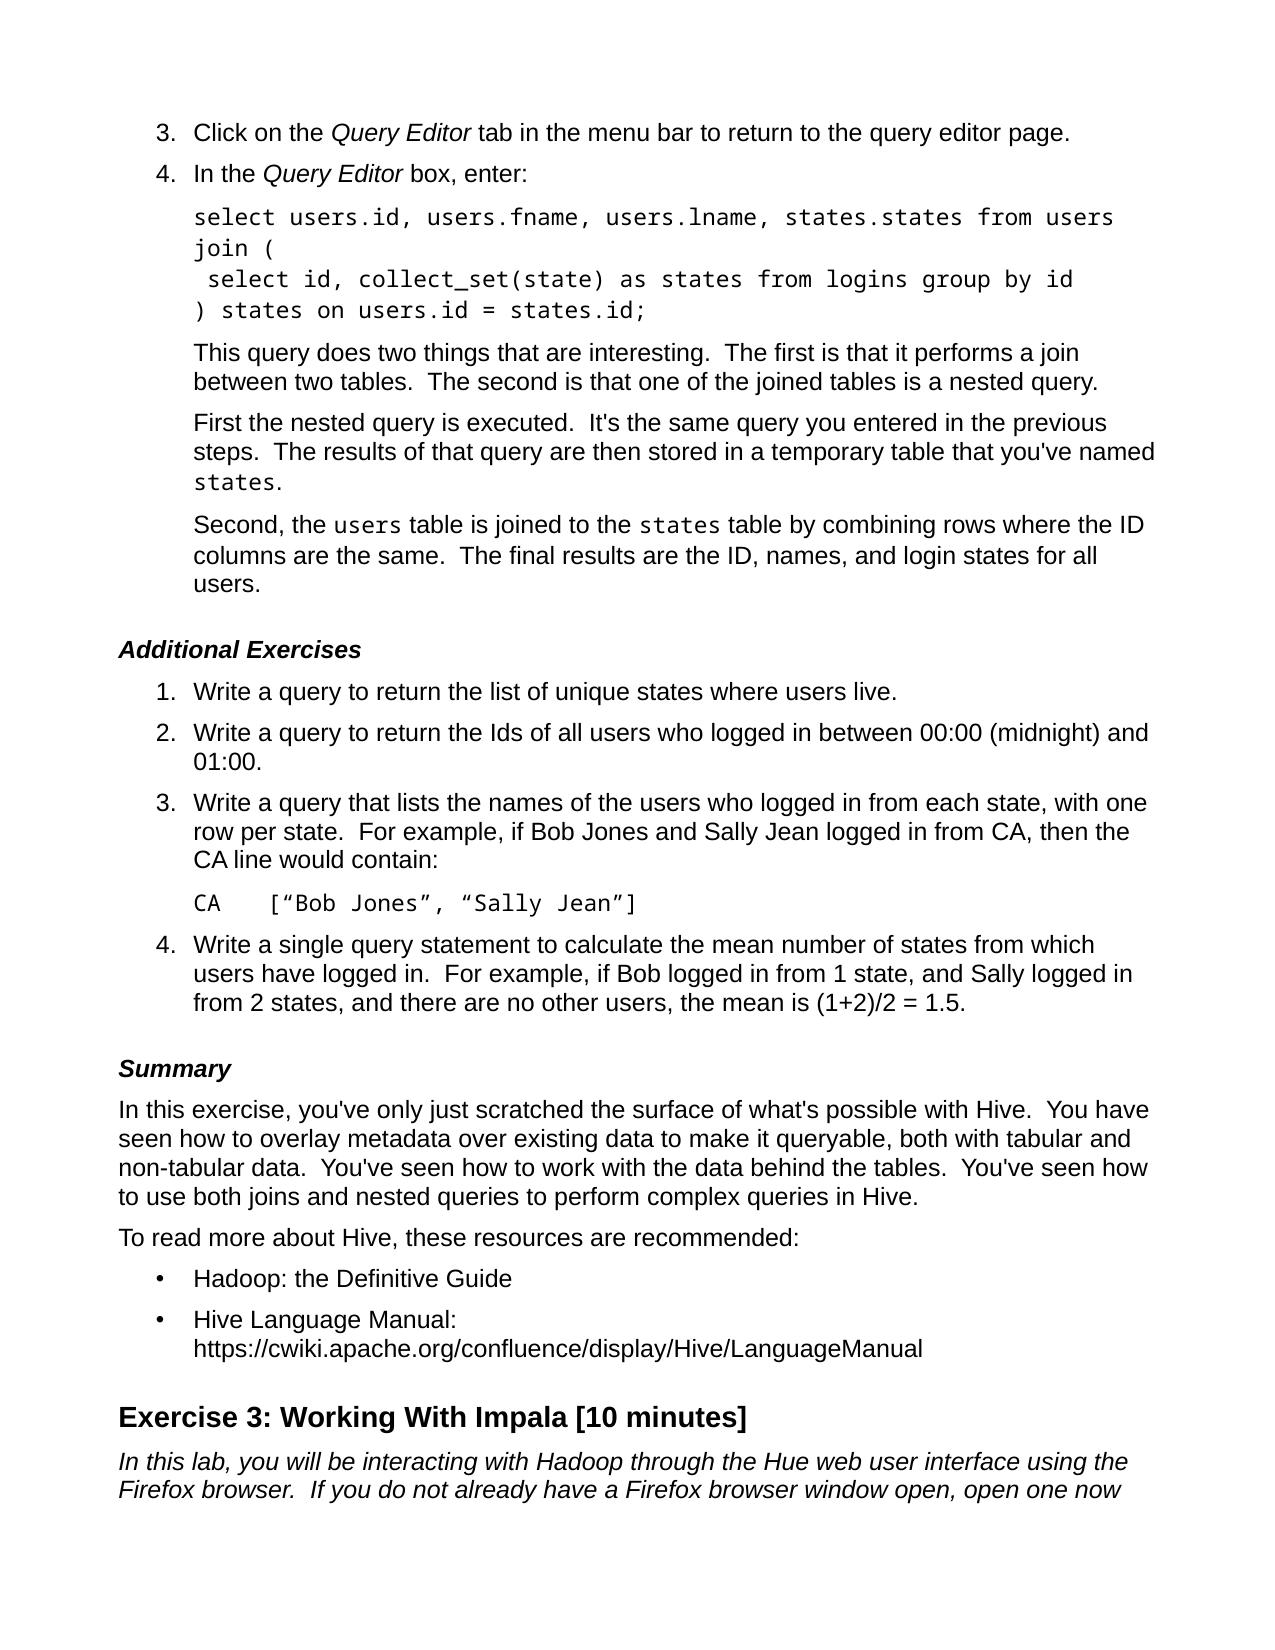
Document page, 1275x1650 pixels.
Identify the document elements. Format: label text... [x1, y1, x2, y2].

list First the nested query is executed. It's the same query you entered in the previous steps. The results of that query are then stored in a temporary table that you've named states. [156, 408, 1157, 497]
subtitle Additional Exercises [118, 636, 1157, 664]
list Write a query to return the list of unique states where users live. [156, 677, 1157, 705]
list select users.id, users.fname, users.lname, states.states from users join ( select id, collect_set(state) as states from logins group by id ) states on users.id = states.id; [156, 201, 1157, 326]
list Hive Language Manual: https://cwiki.apache.org/confluence/display/Hive/LanguageManual [156, 1305, 1157, 1363]
list Second, the users table is joined to the states table by combining rows where the ID columns are the same. The final results are the ID, names, and login states for all users. [156, 509, 1157, 598]
list Write a query to return the Ids of all users who logged in between 00:00 (midnight) and 01:00. [156, 718, 1157, 775]
list Write a query that lists the names of the users who logged in from each state, with one row per state. For example, if Bob Jones and Sally Jean logged in from CA, then the CA line would contain: [156, 788, 1157, 874]
text In this lab, you will be interacting with Hadoop through the Hue web user interface using the Firefox browser. If you do not already have a Firefox browser window open, open one now [118, 1446, 1157, 1504]
subtitle Exercise 3: Working With Impala [10 minutes] [118, 1400, 1157, 1434]
text In this exercise, you've only just scratched the surface of what's possible with Hive. You have seen how to overlay metadata over existing data to make it queryable, both with tabular and non-tabular data. You've seen how to work with the data behind the tables. You've seen how to use both joins and nested queries to perform complex queries in Hive. [118, 1095, 1157, 1210]
list CA [“Bob Jones”, “Sally Jean”] [156, 887, 1157, 918]
subtitle Summary [118, 1054, 1157, 1083]
list Write a single query statement to calculate the mean number of states from which users have logged in. For example, if Bob logged in from 1 state, and Sally logged in from 2 states, and there are no other users, the mean is (1+2)/2 = 1.5. [156, 930, 1157, 1017]
list Hadoop: the Definitive Guide [156, 1264, 1157, 1293]
text To read more about Hive, these resources are recommended: [118, 1223, 1157, 1251]
list This query does two things that are interesting. The first is that it performs a join between two tables. The second is that one of the joined tables is a nested query. [156, 338, 1157, 396]
list In the Query Editor box, enter: [156, 159, 1157, 188]
list Click on the Query Editor tab in the menu bar to return to the query editor page. [156, 118, 1157, 147]
